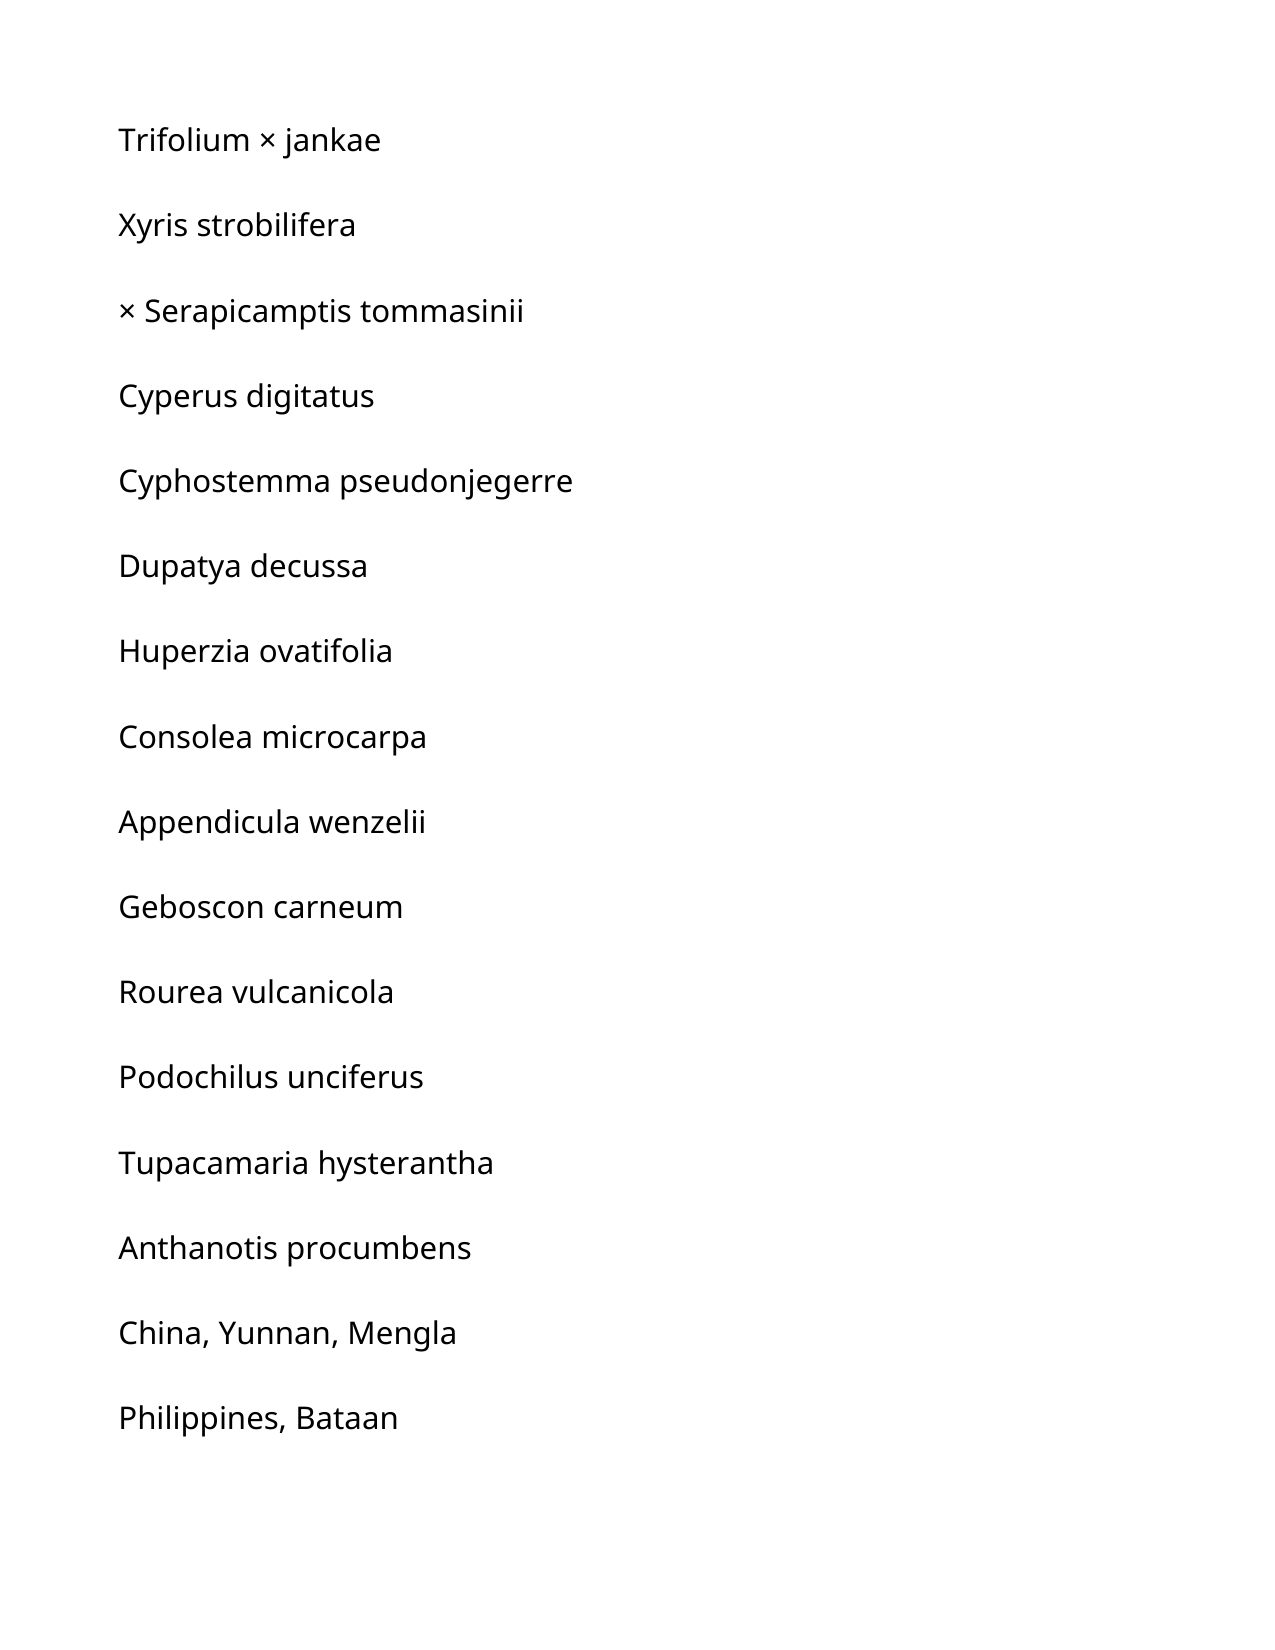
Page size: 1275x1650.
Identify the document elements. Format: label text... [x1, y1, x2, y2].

text Rourea vulcanicola [118, 970, 1157, 1055]
text China, Yunnan, Mengla [118, 1311, 1157, 1396]
text × Serapicamptis tommasinii [118, 288, 1157, 374]
text Trifolium × jankae [118, 118, 1157, 203]
text Cyphostemma pseudonjegerre [118, 459, 1157, 544]
text Huperzia ovatifolia [118, 629, 1157, 714]
text Dupatya decussa [118, 544, 1157, 629]
text Cyperus digitatus [118, 374, 1157, 459]
text Philippines, Bataan [118, 1396, 1157, 1481]
text Appendicula wenzelii [118, 800, 1157, 885]
text Geboscon carneum [118, 885, 1157, 970]
text Tupacamaria hysterantha [118, 1141, 1157, 1226]
text Podochilus unciferus [118, 1055, 1157, 1141]
text Xyris strobilifera [118, 203, 1157, 288]
text Consolea microcarpa [118, 714, 1157, 800]
text Anthanotis procumbens [118, 1226, 1157, 1311]
